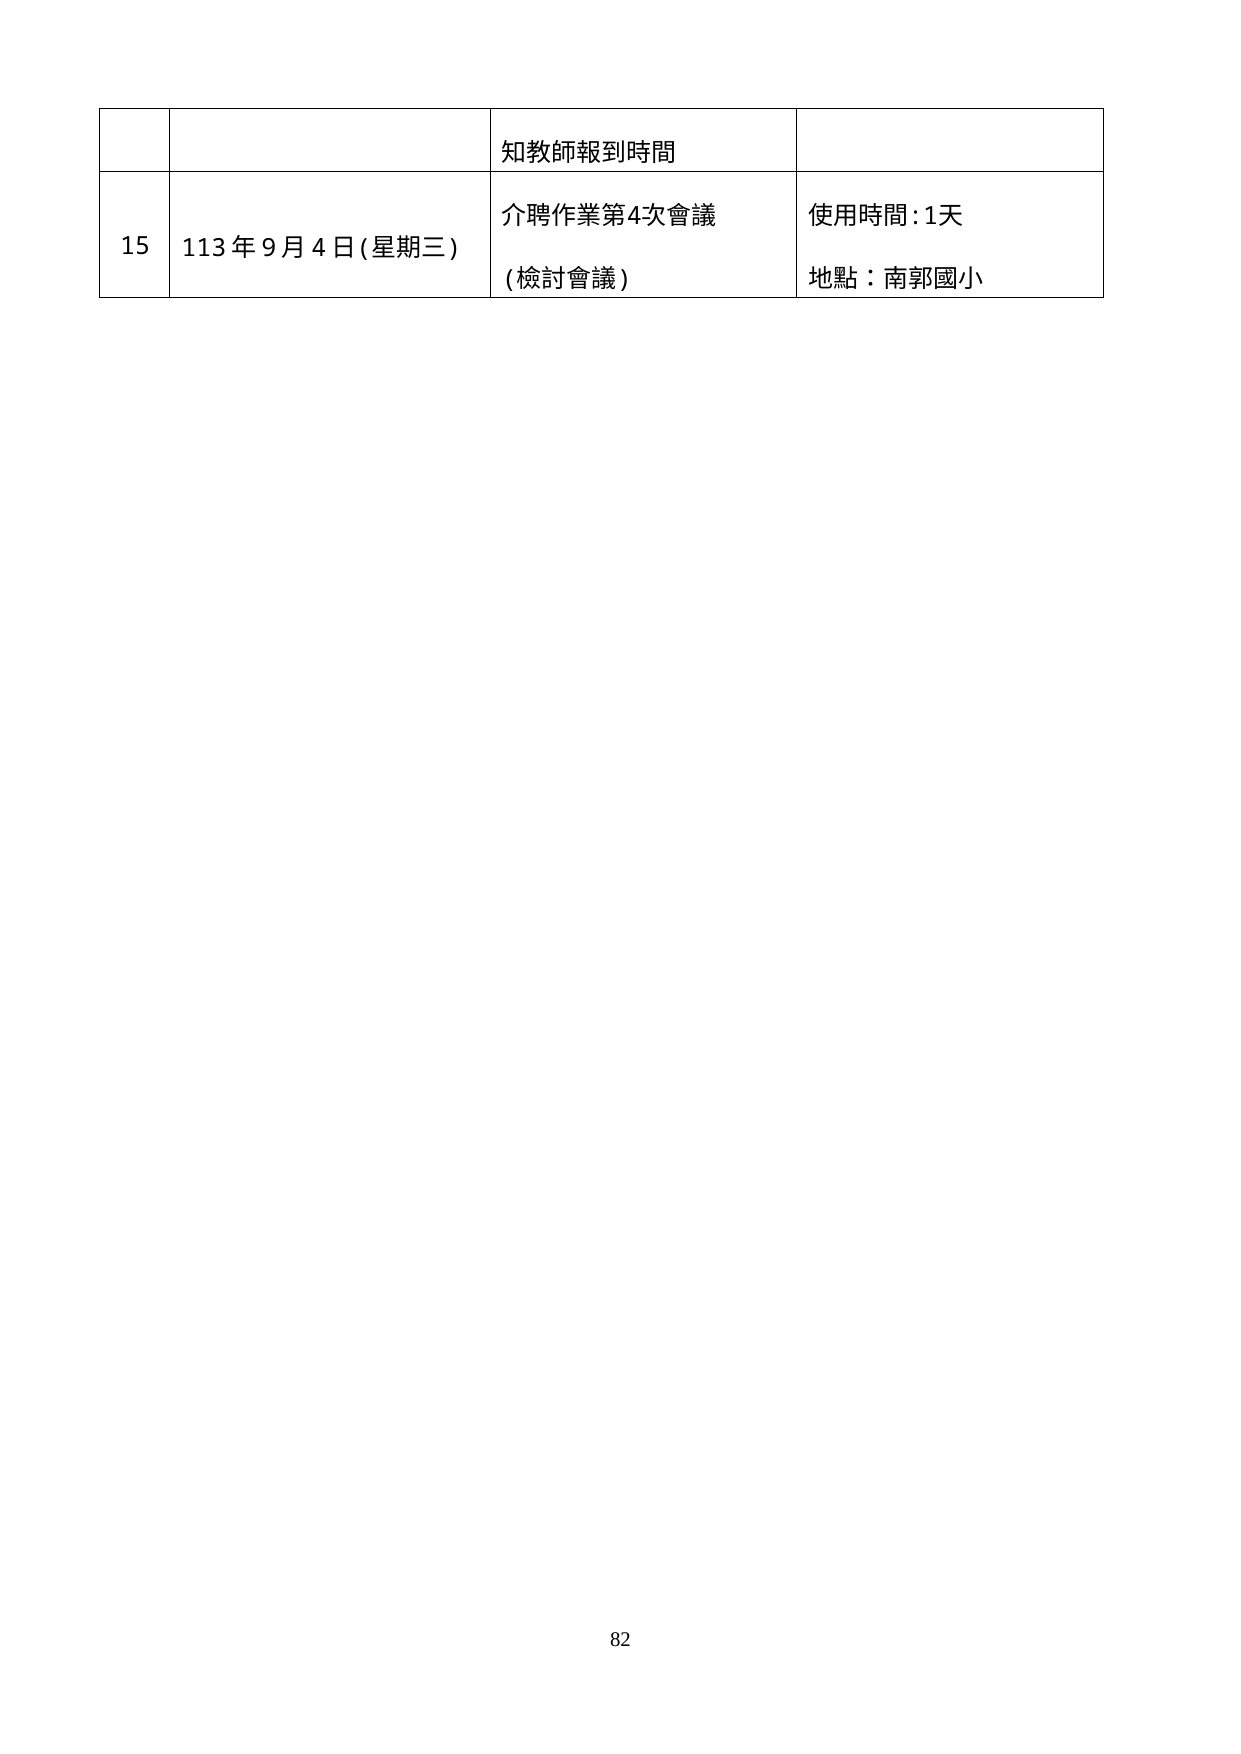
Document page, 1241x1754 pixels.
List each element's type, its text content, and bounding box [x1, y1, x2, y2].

table_cell [797, 109, 1103, 171]
table_cell 知教師報到時間 [491, 109, 796, 171]
table_cell 介聘作業第4次會議 (檢討會議) [491, 172, 796, 297]
table_cell 使用時間:1天 地點：南郭國小 [797, 172, 1103, 297]
table_cell [100, 109, 169, 171]
table_cell 113年9月4日(星期三) [170, 172, 490, 297]
table_cell 15 [100, 172, 169, 297]
table_cell [170, 109, 490, 171]
